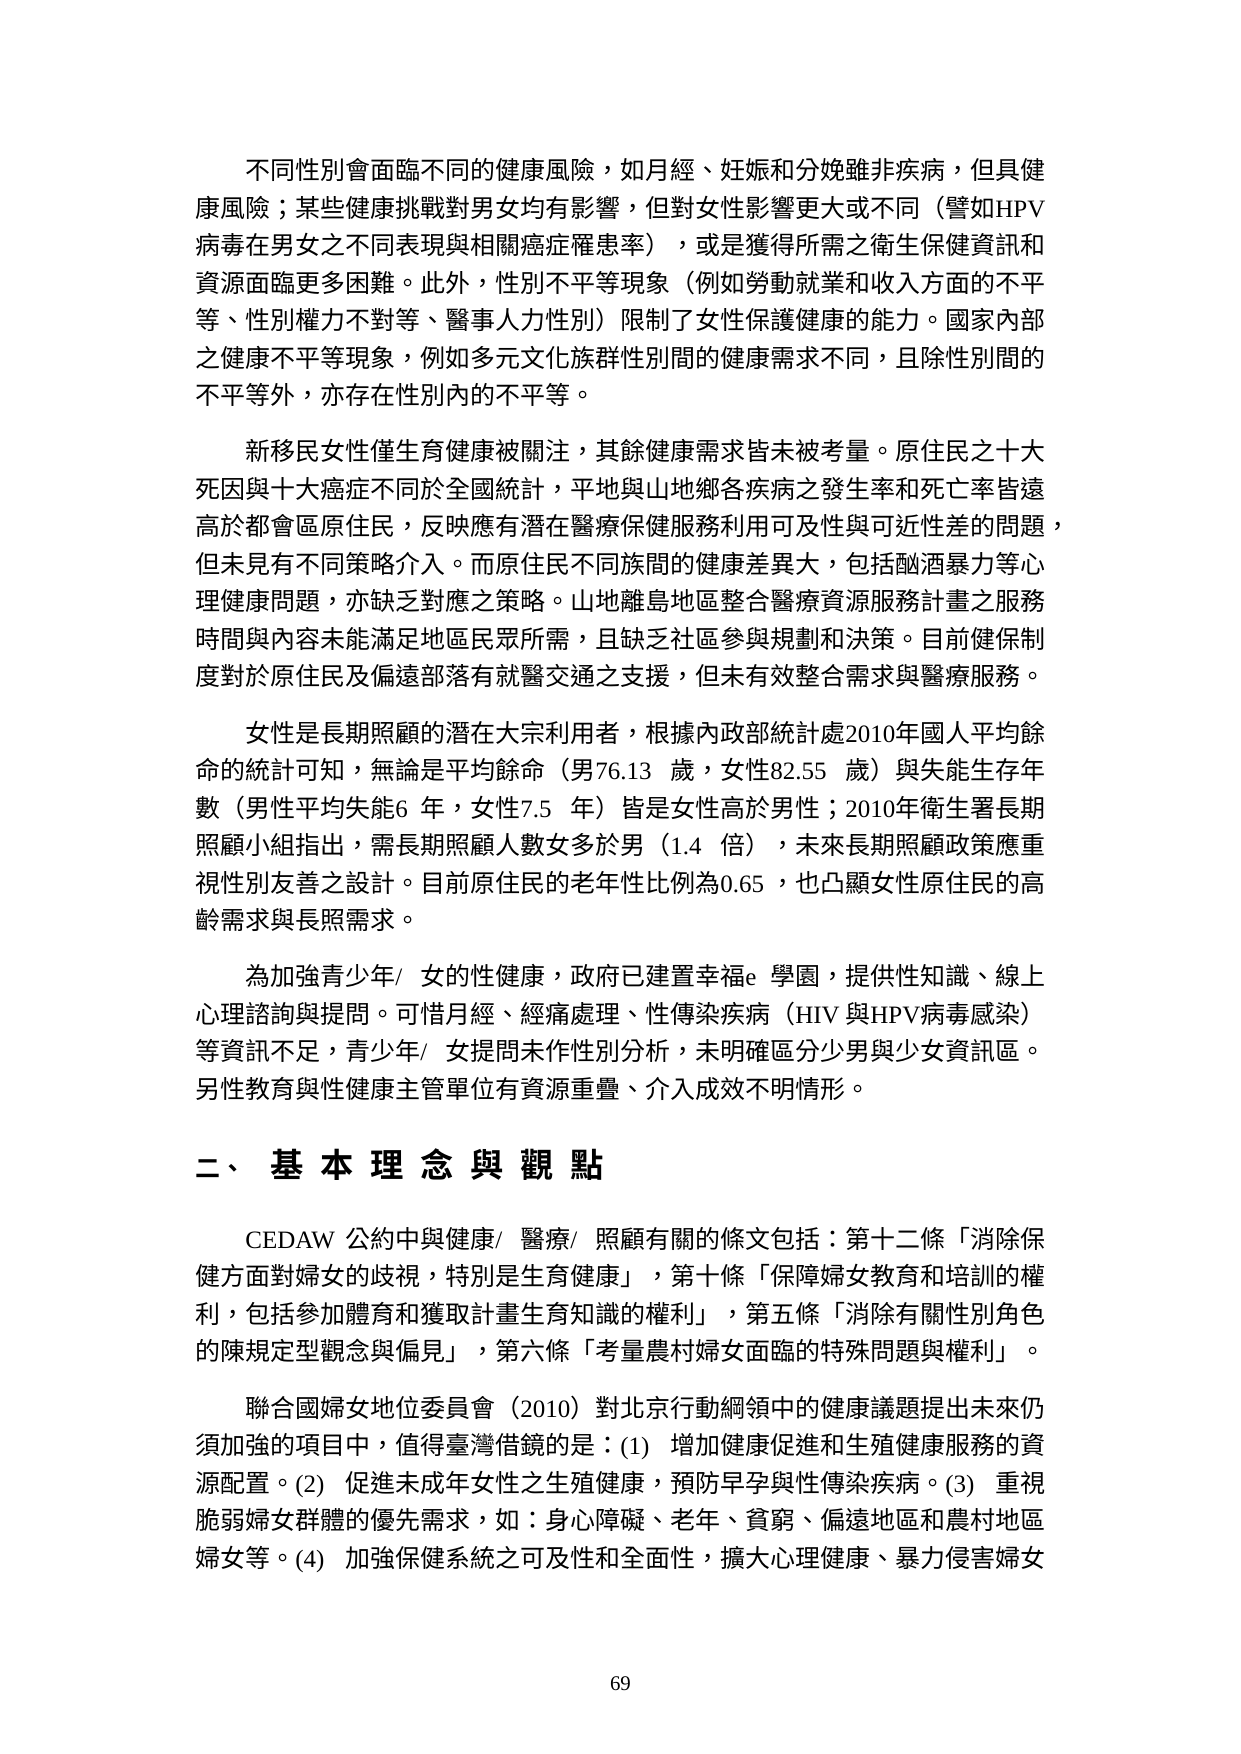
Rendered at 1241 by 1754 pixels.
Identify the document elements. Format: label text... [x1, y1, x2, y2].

text 不同性別會面臨不同的健康風險，如月經、妊娠和分娩雖非疾病，但具健康風險；某些健康挑戰對男女均有影響，但對女性影響更大或不同（譬如HPV病毒在男女之不同表現與相關癌症罹患率），或是獲得所需之衛生保健資訊和資源面臨更多困難。此外，性別不平等現象（例如勞動就業和收入方面的不平等、性別權力不對等、醫事人力性別）限制了女性保護健康的能力。國家內部之健康不平等現象，例如多元文化族群性別間的健康需求不同，且除性別間的不平等外，亦存在性別內的不平等。 [195, 150, 1045, 412]
text 聯合國婦女地位委員會（2010）對北京行動綱領中的健康議題提出未來仍須加強的項目中，值得臺灣借鏡的是：(1)增加健康促進和生殖健康服務的資源配置。(2)促進未成年女性之生殖健康，預防早孕與性傳染疾病。(3)重視脆弱婦女群體的優先需求，如：身心障礙、老年、貧窮、偏遠地區和農村地區婦女等。(4)加強保健系統之可及性和全面性，擴大心理健康、暴力侵害婦女 [195, 1387, 1045, 1575]
text CEDAW公約中與健康/醫療/照顧有關的條文包括：第十二條「消除保健方面對婦女的歧視，特別是生育健康」，第十條「保障婦女教育和培訓的權利，包括參加體育和獲取計畫生育知識的權利」，第五條「消除有關性別角色的陳規定型觀念與偏見」，第六條「考量農村婦女面臨的特殊問題與權利」。 [195, 1219, 1045, 1369]
text 新移民女性僅生育健康被關注，其餘健康需求皆未被考量。原住民之十大死因與十大癌症不同於全國統計，平地與山地鄉各疾病之發生率和死亡率皆遠高於都會區原住民，反映應有潛在醫療保健服務利用可及性與可近性差的問題，但未見有不同策略介入。而原住民不同族間的健康差異大，包括酗酒暴力等心理健康問題，亦缺乏對應之策略。山地離島地區整合醫療資源服務計畫之服務時間與內容未能滿足地區民眾所需，且缺乏社區參與規劃和決策。目前健保制度對於原住民及偏遠部落有就醫交通之支援，但未有效整合需求與醫療服務。 [195, 431, 1045, 694]
text 為加強青少年/女的性健康，政府已建置幸福e學園，提供性知識、線上心理諮詢與提問。可惜月經、經痛處理、性傳染疾病（HIV與HPV病毒感染）等資訊不足，青少年/女提問未作性別分析，未明確區分少男與少女資訊區。另性教育與性健康主管單位有資源重疊、介入成效不明情形。 [195, 956, 1045, 1106]
text 女性是長期照顧的潛在大宗利用者，根據內政部統計處2010年國人平均餘命的統計可知，無論是平均餘命（男76.13歲，女性82.55歲）與失能生存年數（男性平均失能6年，女性7.5年）皆是女性高於男性；2010年衛生署長期照顧小組指出，需長期照顧人數女多於男（1.4倍），未來長期照顧政策應重視性別友善之設計。目前原住民的老年性比例為0.65，也凸顯女性原住民的高齡需求與長照需求。 [195, 712, 1045, 937]
list 基本理念與觀點 [195, 1125, 1045, 1200]
